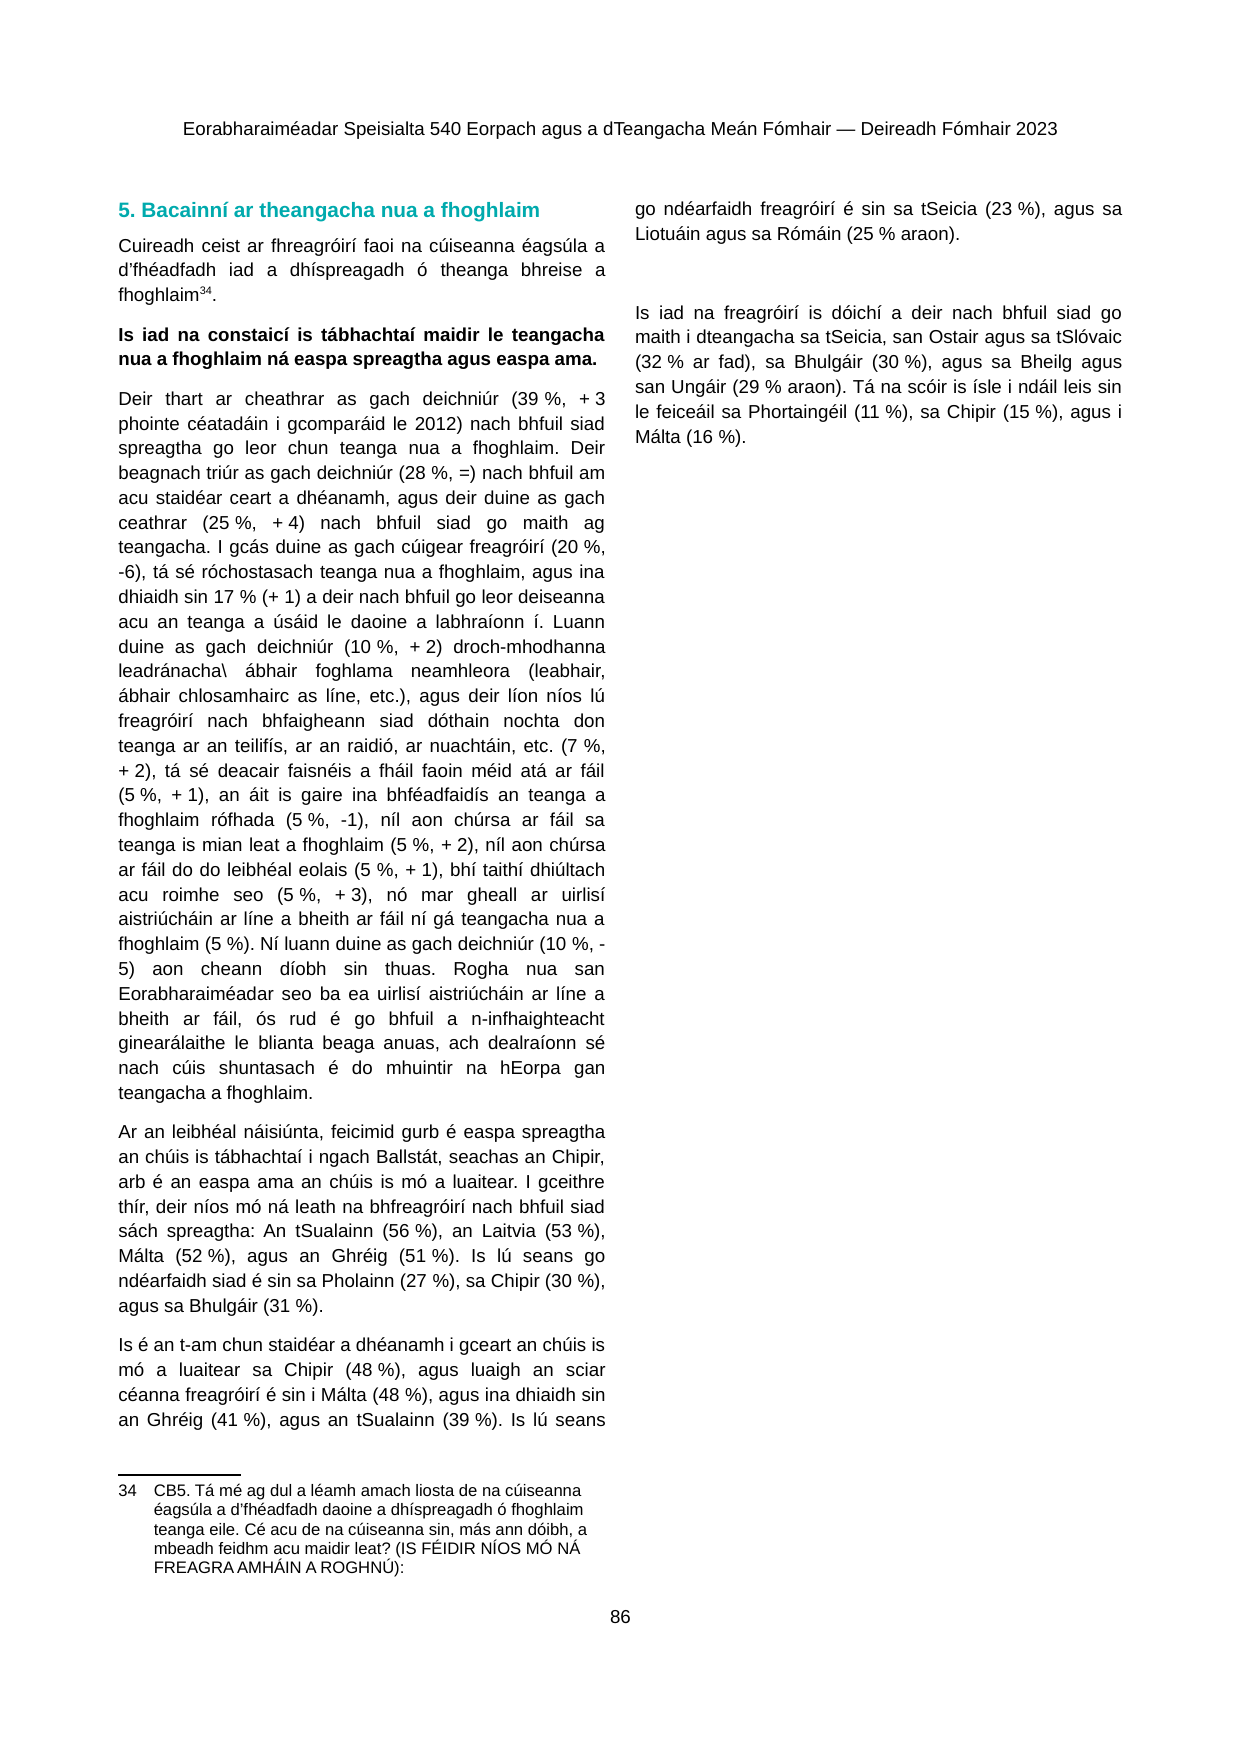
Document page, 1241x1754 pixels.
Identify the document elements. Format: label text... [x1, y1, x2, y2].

text Cuireadh ceist ar fhreagróirí faoi na cúiseanna éagsúla a d’fhéadfadh iad a dhíspreagadh ó theanga bhreise a fhoghlaim. [118, 234, 605, 306]
text Ar an leibhéal náisiúnta, feicimid gurb é easpa spreagtha an chúis is tábhachtaí i ngach Ballstát, seachas an Chipir, arb é an easpa ama an chúis is mó a luaitear. I gceithre thír, deir níos mó ná leath na bhfreagróirí nach bhfuil siad sách spreagtha: An tSualainn (56 %), an Laitvia (53 %), Málta (52 %), agus an Ghréig (51 %). Is lú seans go ndéarfaidh siad é sin sa Pholainn (27 %), sa Chipir (30 %), agus sa Bhulgáir (31 %). [118, 1121, 605, 1316]
text Is iad na freagróirí is dóichí a deir nach bhfuil siad go maith i dteangacha sa tSeicia, san Ostair agus sa tSlóvaic (32 % ar fad), sa Bhulgáir (30 %), agus sa Bheilg agus san Ungáir (29 % araon). Tá na scóir is ísle i ndáil leis sin le feiceáil sa Phortaingéil (11 %), sa Chipir (15 %), agus i Málta (16 %). [635, 301, 1122, 447]
subtitle 5. Bacainní ar theangacha nua a fhoghlaim [118, 198, 605, 222]
text Is iad na constaicí is tábhachtaí maidir le teangacha nua a fhoghlaim ná easpa spreagtha agus easpa ama. [118, 323, 605, 370]
text Deir thart ar cheathrar as gach deichniúr (39 %, + 3 phointe céatadáin i gcomparáid le 2012) nach bhfuil siad spreagtha go leor chun teanga nua a fhoghlaim. Deir beagnach triúr as gach deichniúr (28 %, =) nach bhfuil am acu staidéar ceart a dhéanamh, agus deir duine as gach ceathrar (25 %, + 4) nach bhfuil siad go maith ag teangacha. I gcás duine as gach cúigear freagróirí (20 %, -6), tá sé róchostasach teanga nua a fhoghlaim, agus ina dhiaidh sin 17 % (+ 1) a deir nach bhfuil go leor deiseanna acu an teanga a úsáid le daoine a labhraíonn í. Luann duine as gach deichniúr (10 %, + 2) droch-mhodhanna leadránacha\ ábhair foghlama neamhleora (leabhair, ábhair chlosamhairc as líne, etc.), agus deir líon níos lú freagróirí nach bhfaigheann siad dóthain nochta don teanga ar an teilifís, ar an raidió, ar nuachtáin, etc. (7 %, + 2), tá sé deacair faisnéis a fháil faoin méid atá ar fáil (5 %, + 1), an áit is gaire ina bhféadfaidís an teanga a fhoghlaim rófhada (5 %, -1), níl aon chúrsa ar fáil sa teanga is mian leat a fhoghlaim (5 %, + 2), níl aon chúrsa ar fáil do do leibhéal eolais (5 %, + 1), bhí taithí dhiúltach acu roimhe seo (5 %, + 3), nó mar gheall ar uirlisí aistriúcháin ar líne a bheith ar fáil ní gá teangacha nua a fhoghlaim (5 %). Ní luann duine as gach deichniúr (10 %, -5) aon cheann díobh sin thuas. Rogha nua san Eorabharaiméadar seo ba ea uirlisí aistriúcháin ar líne a bheith ar fáil, ós rud é go bhfuil a n-infhaighteacht ginearálaithe le blianta beaga anuas, ach dealraíonn sé nach cúis shuntasach é do mhuintir na hEorpa gan teangacha a fhoghlaim. [118, 387, 605, 1103]
text Is é an t-am chun staidéar a dhéanamh i gceart an chúis is mó a luaitear sa Chipir (48 %), agus luaigh an sciar céanna freagróirí é sin i Málta (48 %), agus ina dhiaidh sin an Ghréig (41 %), agus an tSualainn (39 %). Is lú seans [118, 1334, 605, 1430]
text go ndéarfaidh freagróirí é sin sa tSeicia (23 %), agus sa Liotuáin agus sa Rómáin (25 % araon). [635, 198, 1122, 244]
text CB5. Tá mé ag dul a léamh amach liosta de na cúiseanna éagsúla a d’fhéadfadh daoine a dhíspreagadh ó fhoghlaim teanga eile. Cé acu de na cúiseanna sin, más ann dóibh, a mbeadh feidhm acu maidir leat? (IS FÉIDIR NÍOS MÓ NÁ FREAGRA AMHÁIN A ROGHNÚ): [118, 1481, 605, 1577]
